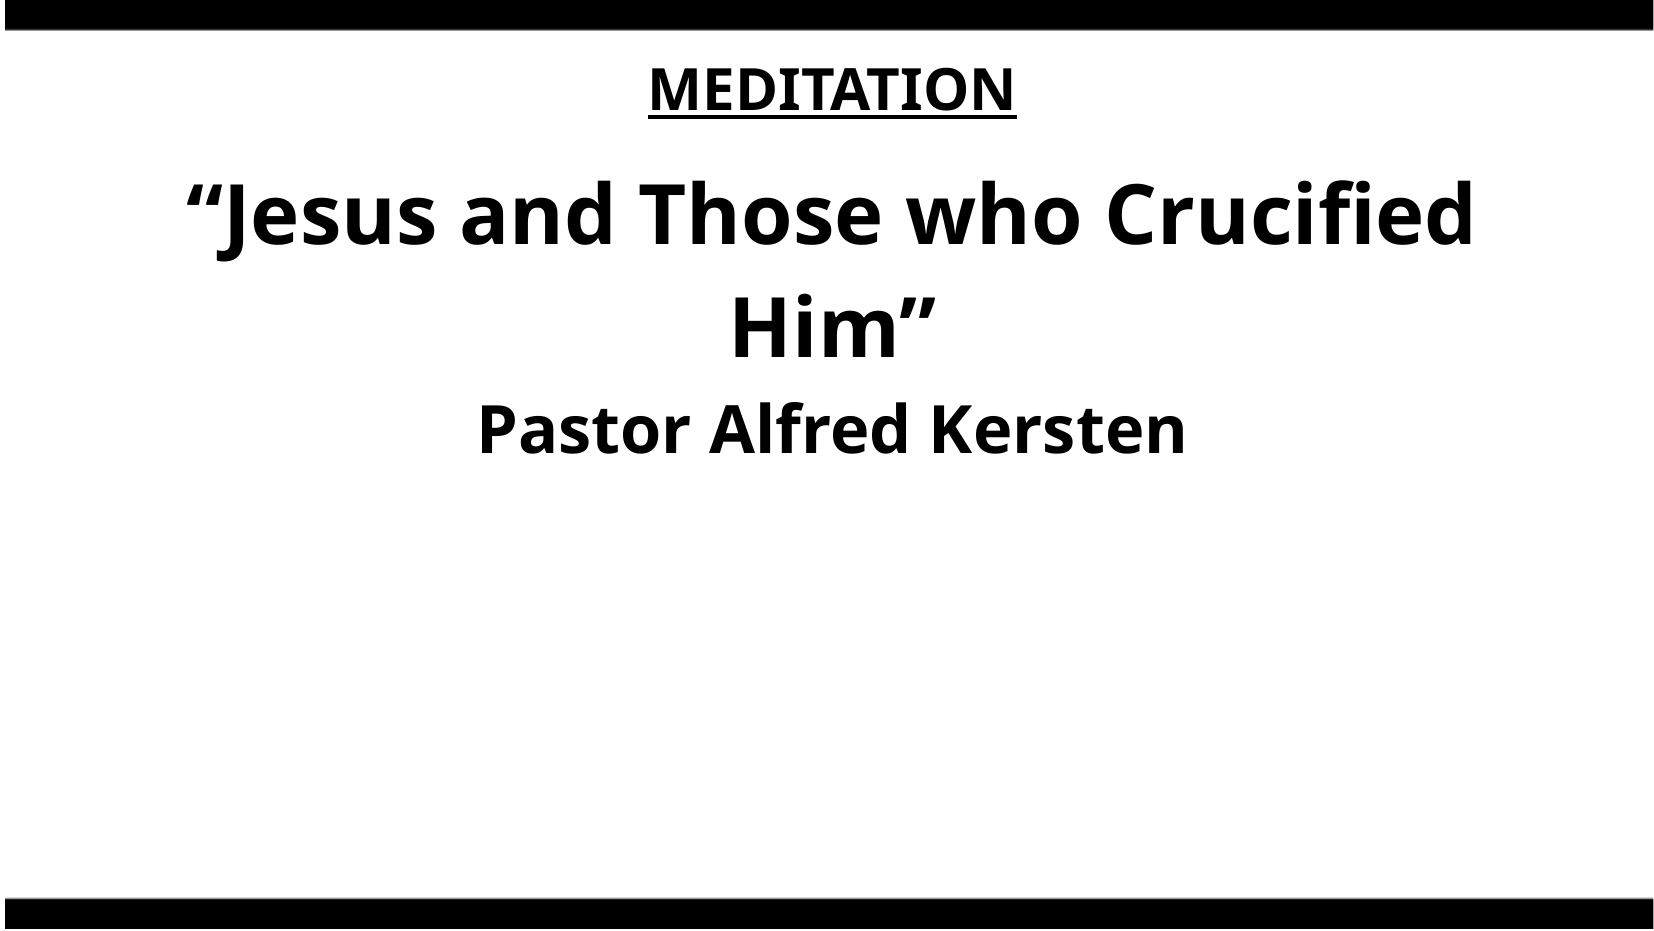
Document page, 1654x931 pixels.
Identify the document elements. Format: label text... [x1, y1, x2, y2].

text_box MEDITATION “Jesus and Those who Crucified Him” Pastor Alfred Kersten [60, 40, 1606, 376]
picture [5, 0, 1654, 929]
